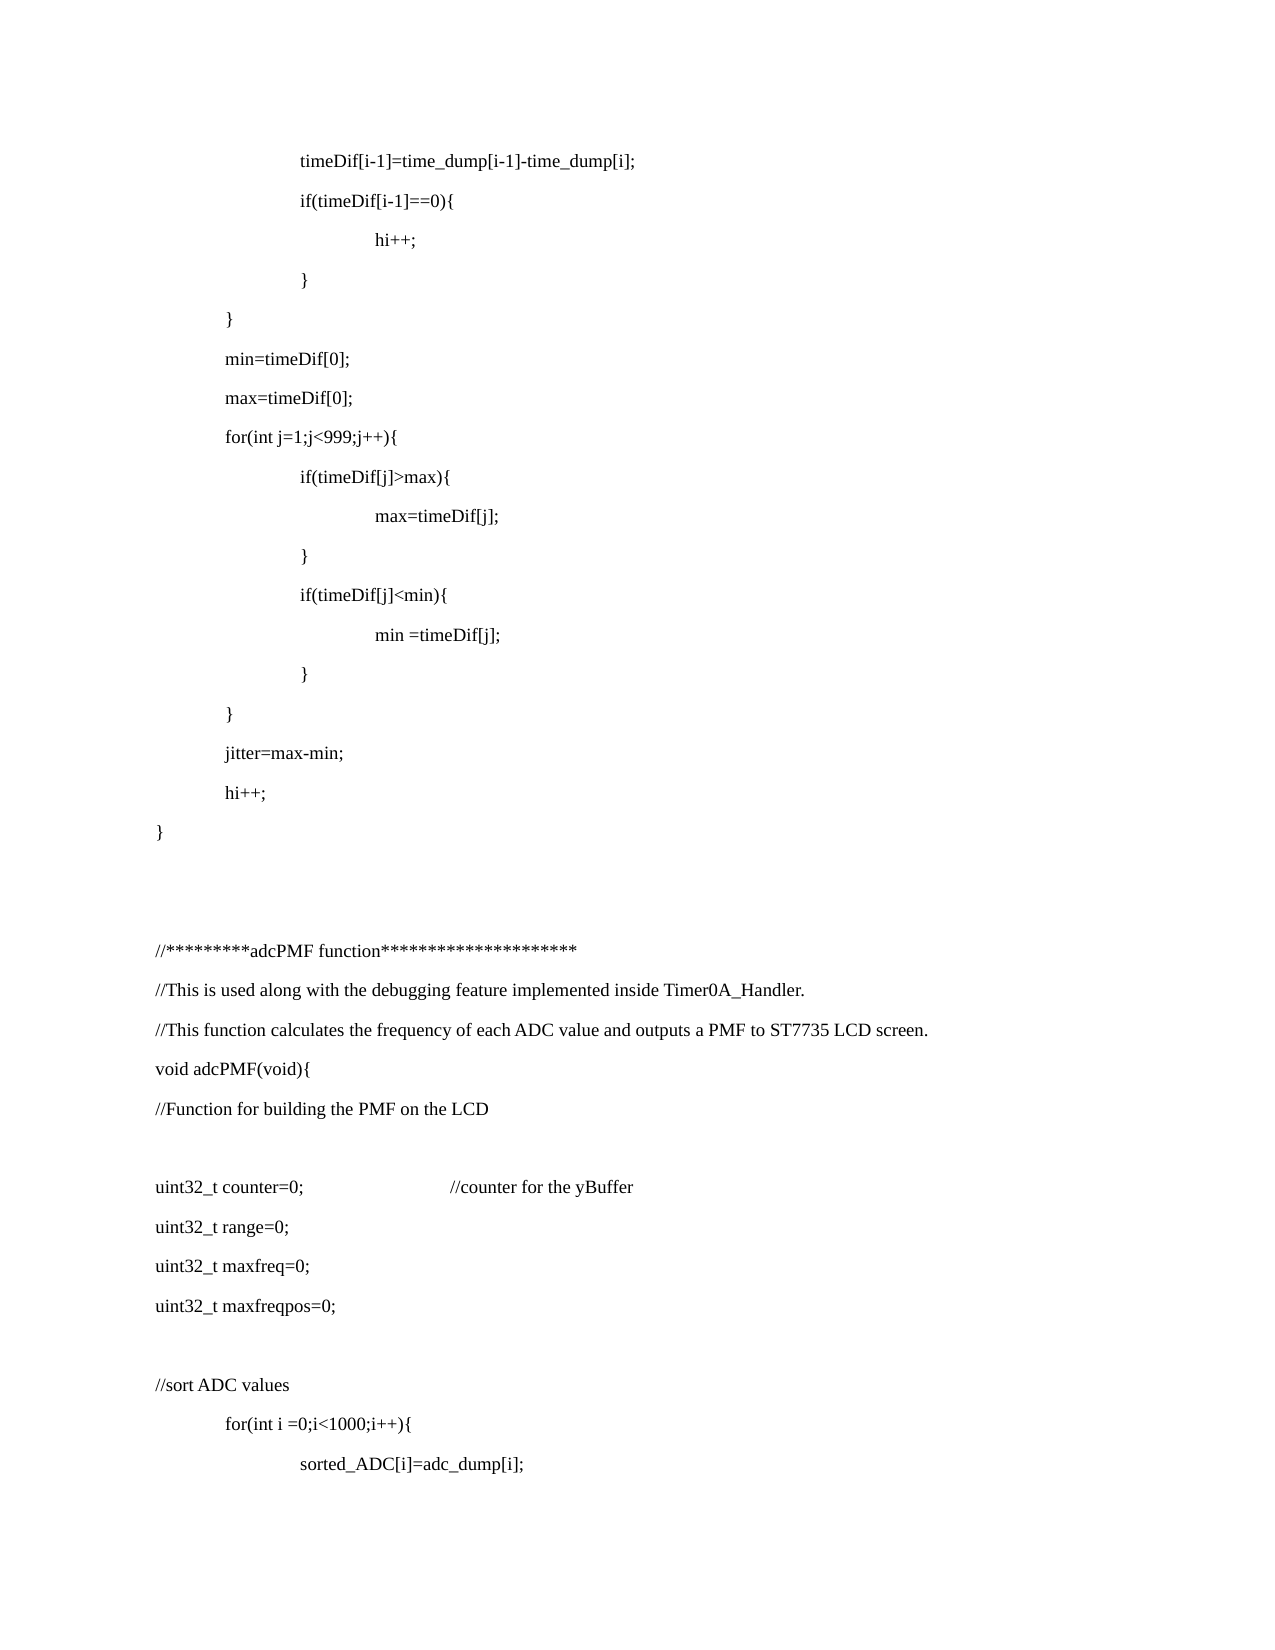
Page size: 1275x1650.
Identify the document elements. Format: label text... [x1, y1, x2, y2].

text jitter=max-min; [155, 742, 1125, 764]
text //*********adcPMF function********************* [155, 939, 1125, 961]
text //This is used along with the debugging feature implemented inside Timer0A_Handler. [155, 979, 1125, 1001]
text uint32_t maxfreqpos=0; [155, 1295, 1125, 1316]
text uint32_t range=0; [155, 1216, 1125, 1237]
text for(int i =0;i<1000;i++){ [155, 1413, 1125, 1435]
text max=timeDif[0]; [155, 387, 1125, 408]
text } [155, 663, 1125, 685]
text timeDif[i-1]=time_dump[i-1]-time_dump[i]; [155, 150, 1125, 172]
text sorted_ADC[i]=adc_dump[i]; [155, 1453, 1125, 1474]
text } [155, 268, 1125, 290]
text //sort ADC values [155, 1374, 1125, 1395]
text max=timeDif[j]; [155, 505, 1125, 527]
text min=timeDif[0]; [155, 347, 1125, 369]
text if(timeDif[j]>max){ [155, 466, 1125, 487]
text //Function for building the PMF on the LCD [155, 1097, 1125, 1119]
text } [155, 545, 1125, 566]
text hi++; [155, 782, 1125, 803]
text uint32_t maxfreq=0; [155, 1255, 1125, 1277]
text if(timeDif[i-1]==0){ [155, 189, 1125, 211]
text void adcPMF(void){ [155, 1058, 1125, 1079]
text min =timeDif[j]; [155, 624, 1125, 645]
text for(int j=1;j<999;j++){ [155, 426, 1125, 448]
text if(timeDif[j]<min){ [155, 584, 1125, 606]
text } [155, 308, 1125, 329]
text uint32_t counter=0; //counter for the yBuffer [155, 1176, 1125, 1198]
text hi++; [155, 229, 1125, 251]
text } [155, 821, 1125, 843]
text } [155, 703, 1125, 724]
text //This function calculates the frequency of each ADC value and outputs a PMF to ST7735 LCD screen. [155, 1018, 1125, 1040]
